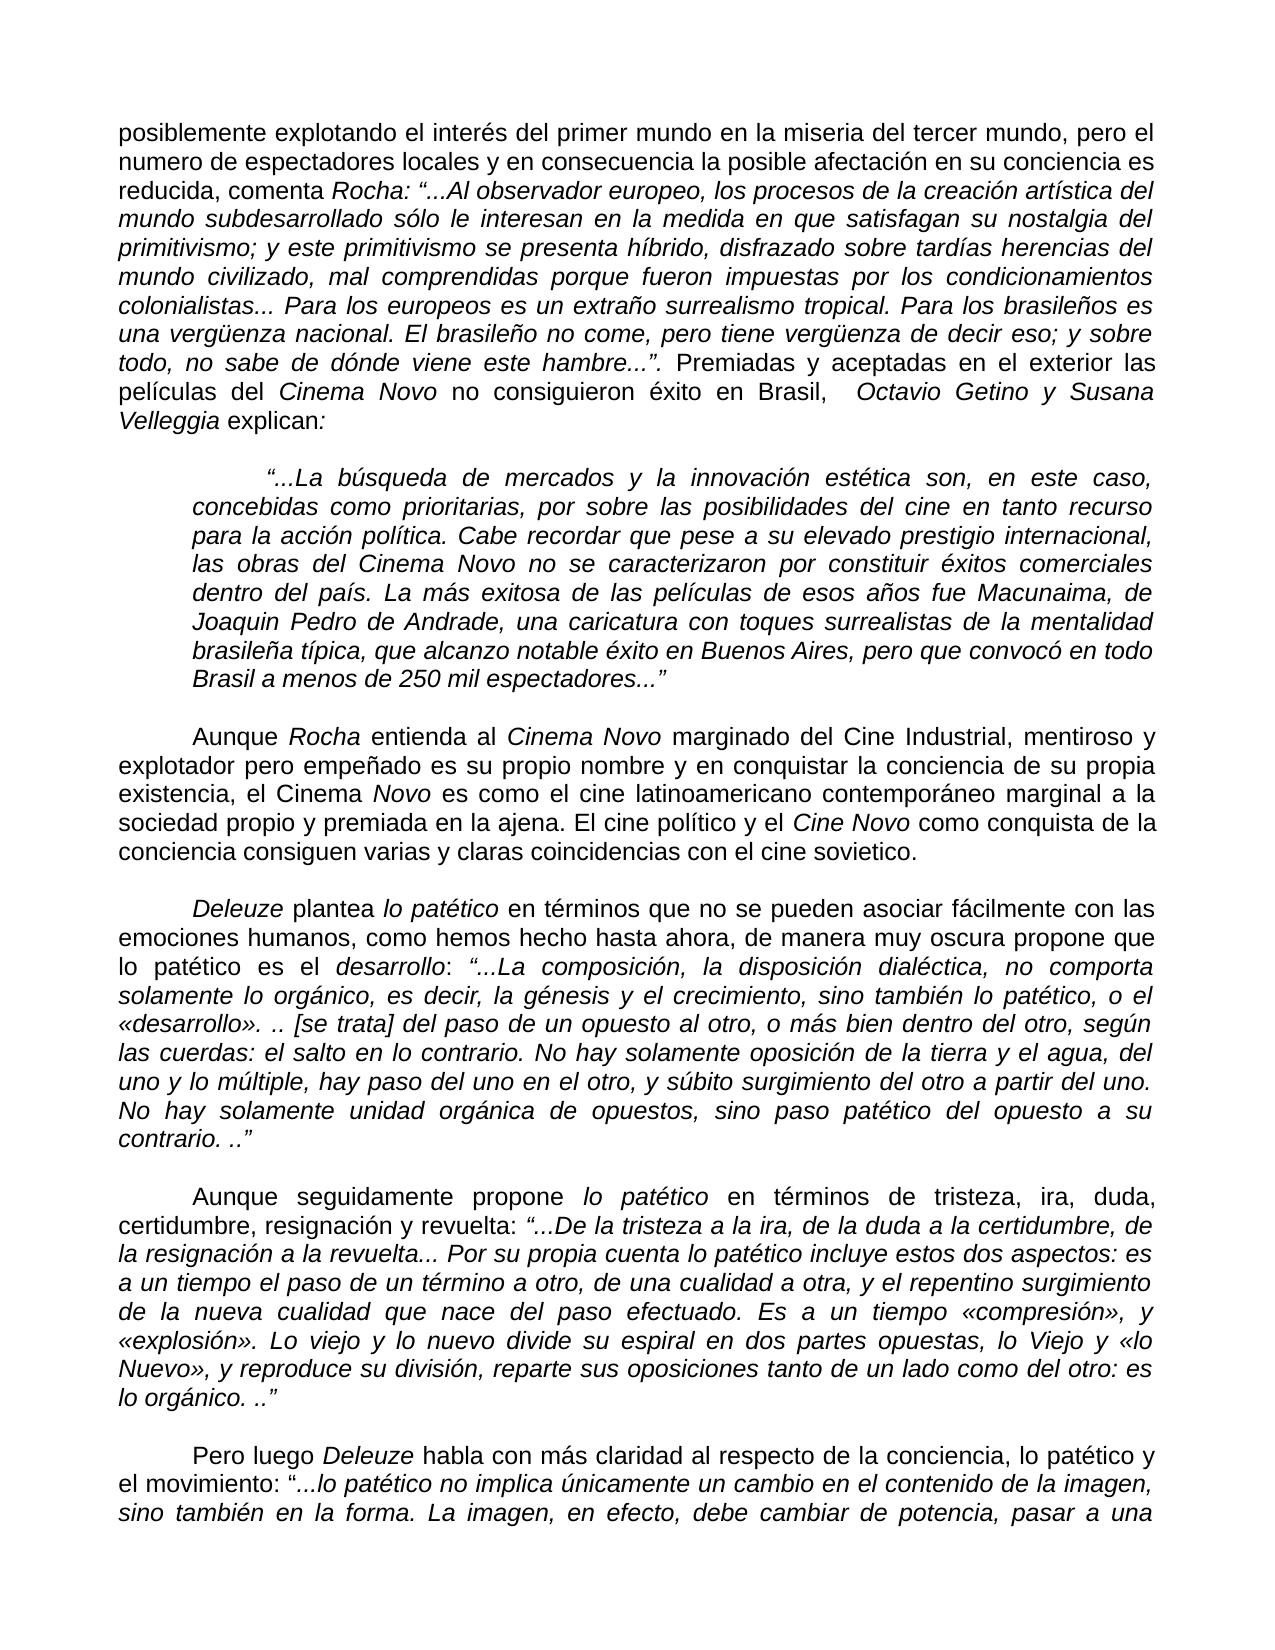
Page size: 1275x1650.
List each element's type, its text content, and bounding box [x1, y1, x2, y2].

text “...La búsqueda de mercados y la innovación estética son, en este caso, concebidas como prioritarias, por sobre las posibilidades del cine en tanto recurso para la acción política. Cabe recordar que pese a su elevado prestigio internacional, las obras del Cinema Novo no se caracterizaron por constituir éxitos comerciales dentro del país. La más exitosa de las películas de esos años fue Macunaima, de Joaquin Pedro de Andrade, una caricatura con toques surrealistas de la mentalidad brasileña típica, que alcanzo notable éxito en Buenos Aires, pero que convocó en todo Brasil a menos de 250 mil espectadores...” [192, 463, 1157, 693]
text Aunque Rocha entienda al Cinema Novo marginado del Cine Industrial, mentiroso y explotador pero empeñado es su propio nombre y en conquistar la conciencia de su propia existencia, el Cinema Novo es como el cine latinoamericano contemporáneo marginal a la sociedad propio y premiada en la ajena. El cine político y el Cine Novo como conquista de la conciencia consiguen varias y claras coincidencias con el cine sovietico. [118, 722, 1157, 866]
text Aunque seguidamente propone lo patético en términos de tristeza, ira, duda, certidumbre, resignación y revuelta: “...De la tristeza a la ira, de la duda a la certidumbre, de la resignación a la revuelta... Por su propia cuenta lo patético incluye estos dos aspectos: es a un tiempo el paso de un término a otro, de una cualidad a otra, y el repentino surgimiento de la nueva cualidad que nace del paso efectuado. Es a un tiempo «compresión», y «explosión». Lo viejo y lo nuevo divide su espiral en dos partes opuestas, lo Viejo y «lo Nuevo», y reproduce su división, reparte sus oposiciones tanto de un lado como del otro: es lo orgánico. ..” [118, 1182, 1157, 1412]
text Deleuze plantea lo patético en términos que no se pueden asociar fácilmente con las emociones humanos, como hemos hecho hasta ahora, de manera muy oscura propone que lo patético es el desarrollo: “...La composición, la disposición dialéctica, no comporta solamente lo orgánico, es decir, la génesis y el crecimiento, sino también lo patético, o el «desarrollo». .. [se trata] del paso de un opuesto al otro, o más bien dentro del otro, según las cuerdas: el salto en lo contrario. No hay solamente oposición de la tierra y el agua, del uno y lo múltiple, hay paso del uno en el otro, y súbito surgimiento del otro a partir del uno. No hay solamente unidad orgánica de opuestos, sino paso patético del opuesto a su contrario. ..” [118, 894, 1157, 1153]
text Pero luego Deleuze habla con más claridad al respecto de la conciencia, lo patético y el movimiento: “...lo patético no implica únicamente un cambio en el contenido de la imagen, sino también en la forma. La imagen, en efecto, debe cambiar de potencia, pasar a una [118, 1441, 1157, 1527]
text posiblemente explotando el interés del primer mundo en la miseria del tercer mundo, pero el numero de espectadores locales y en consecuencia la posible afectación en su conciencia es reducida, comenta Rocha: “...Al observador europeo, los procesos de la creación artística del mundo subdesarrollado sólo le interesan en la medida en que satisfagan su nostalgia del primitivismo; y este primitivismo se presenta híbrido, disfrazado sobre tardías herencias del mundo civilizado, mal comprendidas porque fueron impuestas por los condicionamientos colonialistas... Para los europeos es un extraño surrealismo tropical. Para los brasileños es una vergüenza nacional. El brasileño no come, pero tiene vergüenza de decir eso; y sobre todo, no sabe de dónde viene este hambre...”. Premiadas y aceptadas en el exterior las películas del Cinema Novo no consiguieron éxito en Brasil, Octavio Getino y Susana Velleggia explican: [118, 118, 1157, 434]
